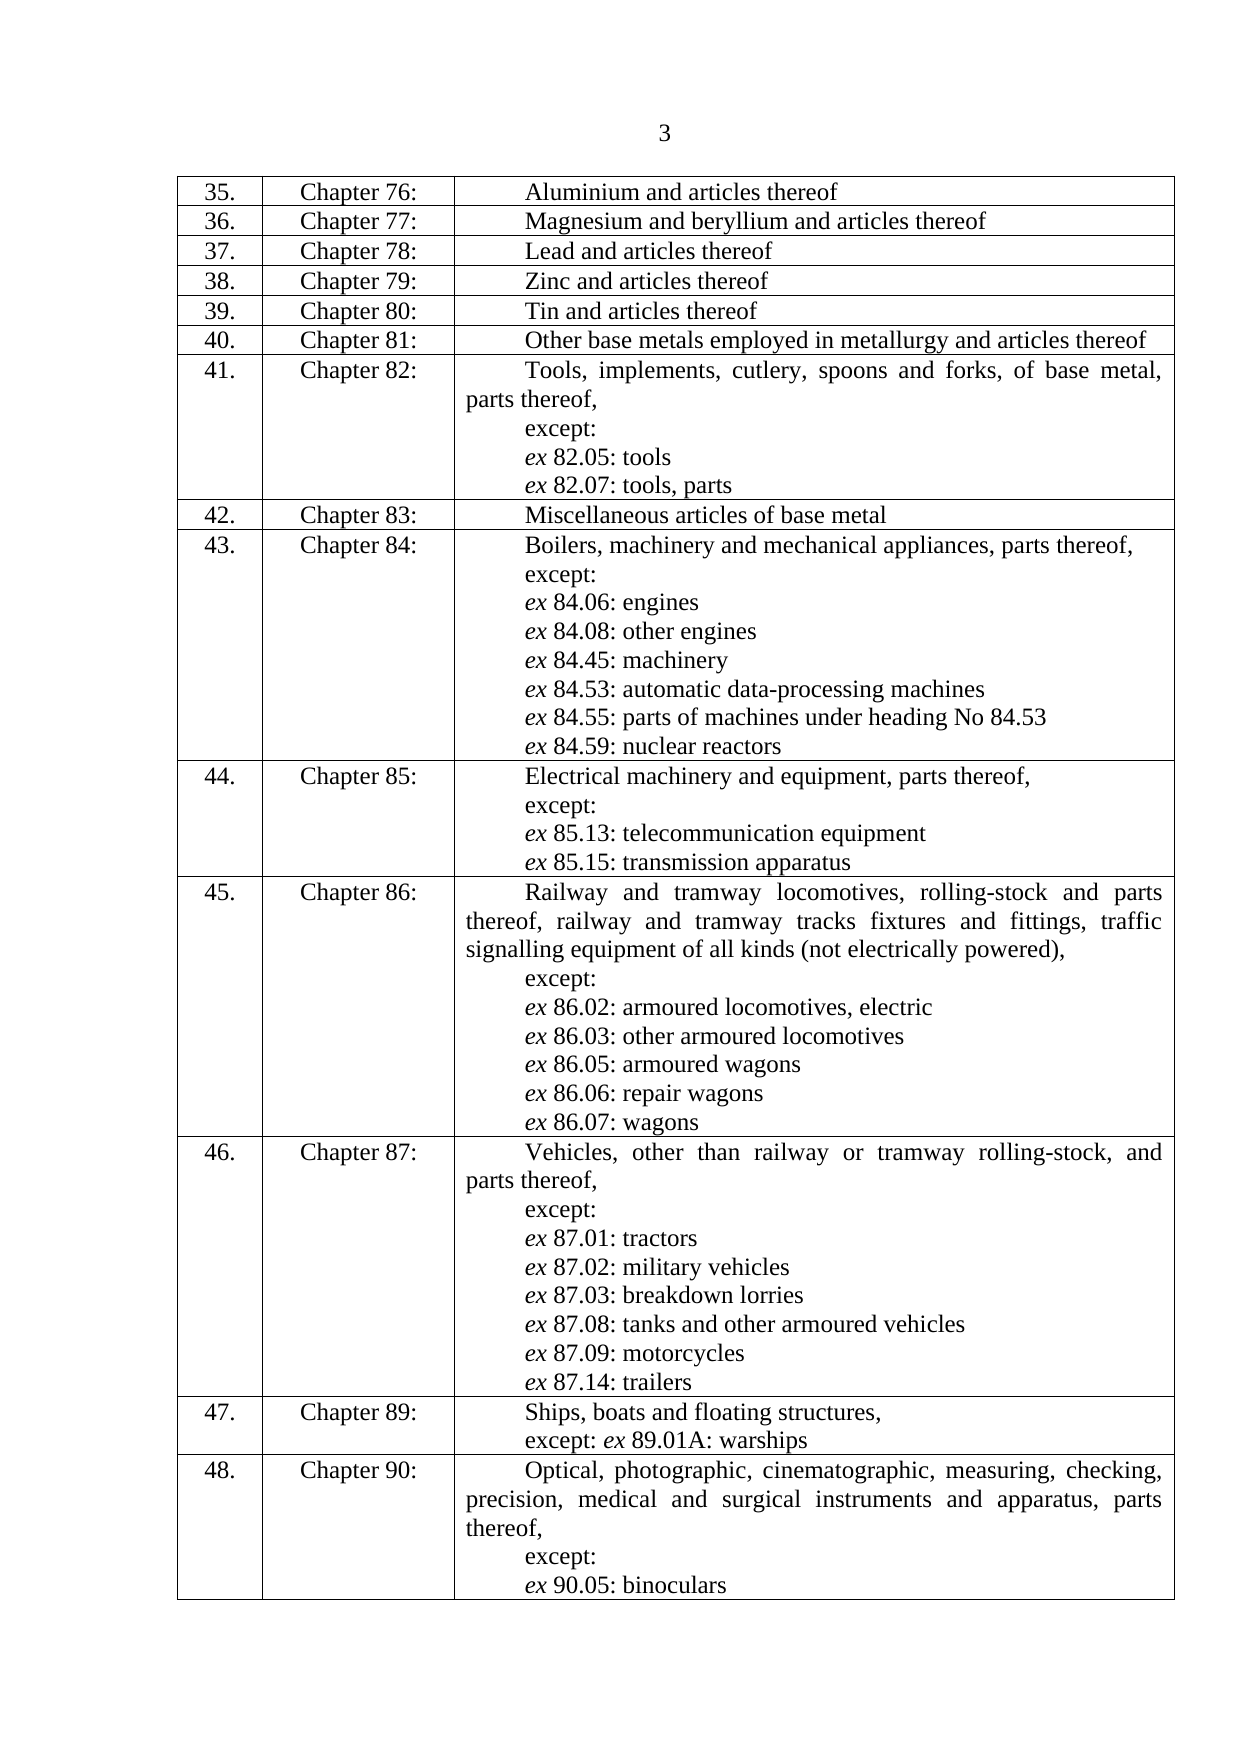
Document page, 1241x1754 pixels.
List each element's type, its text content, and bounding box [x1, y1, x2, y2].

table_cell Zinc and articles thereof [455, 266, 1174, 295]
table_cell Chapter 84: [263, 530, 454, 760]
table_cell Chapter 85: [263, 761, 454, 876]
table_cell 46. [178, 1137, 262, 1396]
table_cell Miscellaneous articles of base metal [455, 500, 1174, 529]
table_cell Boilers, machinery and mechanical appliances, parts thereof, except: ex 84.06: engines ex 84.08: other engines ex 84.45: machinery ex 84.53: automatic data-processing machines ex 84.55: parts of machines under heading No 84.53 ex 84.59: nuclear reactors [455, 530, 1174, 760]
table_cell Tools, implements, cutlery, spoons and forks, of base metal, parts thereof, except: ex 82.05: tools ex 82.07: tools, parts [455, 355, 1174, 499]
table_cell 44. [178, 761, 262, 876]
table_cell Chapter 83: [263, 500, 454, 529]
table_cell Chapter 77: [263, 206, 454, 235]
table_cell 38. [178, 266, 262, 295]
table_cell Tin and articles thereof [455, 296, 1174, 324]
table_cell Other base metals employed in metallurgy and articles thereof [455, 326, 1174, 354]
table_cell Magnesium and beryllium and articles thereof [455, 206, 1174, 235]
table_cell Ships, boats and floating structures, except: ex 89.01A: warships [455, 1397, 1174, 1454]
table_cell Chapter 78: [263, 236, 454, 265]
table_cell 35. [178, 177, 262, 205]
table_cell Chapter 89: [263, 1397, 454, 1454]
table_cell 39. [178, 296, 262, 324]
table_cell 48. [178, 1455, 262, 1599]
table_cell Chapter 79: [263, 266, 454, 295]
table_cell Optical, photographic, cinematographic, measuring, checking, precision, medical and surgical instruments and apparatus, parts thereof, except: ex 90.05: binoculars [455, 1455, 1174, 1599]
table_cell Chapter 76: [263, 177, 454, 205]
table_cell Chapter 90: [263, 1455, 454, 1599]
table_cell Chapter 82: [263, 355, 454, 499]
table_cell Railway and tramway locomotives, rolling-stock and parts thereof, railway and tramway tracks fixtures and fittings, traffic signalling equipment of all kinds (not electrically powered), except: ex 86.02: armoured locomotives, electric ex 86.03: other armoured locomotives ex 86.05: armoured wagons ex 86.06: repair wagons ex 86.07: wagons [455, 877, 1174, 1136]
table_cell 40. [178, 326, 262, 354]
table_cell Chapter 87: [263, 1137, 454, 1396]
table_cell Chapter 81: [263, 326, 454, 354]
table_cell 47. [178, 1397, 262, 1454]
table_cell 36. [178, 206, 262, 235]
table_cell 37. [178, 236, 262, 265]
table_cell 42. [178, 500, 262, 529]
table_cell Electrical machinery and equipment, parts thereof, except: ex 85.13: telecommunication equipment ex 85.15: transmission apparatus [455, 761, 1174, 876]
table_cell 45. [178, 877, 262, 1136]
table_cell Lead and articles thereof [455, 236, 1174, 265]
table_cell 41. [178, 355, 262, 499]
table_cell 43. [178, 530, 262, 760]
table_cell Aluminium and articles thereof [455, 177, 1174, 205]
table_cell Chapter 86: [263, 877, 454, 1136]
table_cell Chapter 80: [263, 296, 454, 324]
table_cell Vehicles, other than railway or tramway rolling-stock, and parts thereof, except: ex 87.01: tractors ex 87.02: military vehicles ex 87.03: breakdown lorries ex 87.08: tanks and other armoured vehicles ex 87.09: motorcycles ex 87.14: trailers [455, 1137, 1174, 1396]
